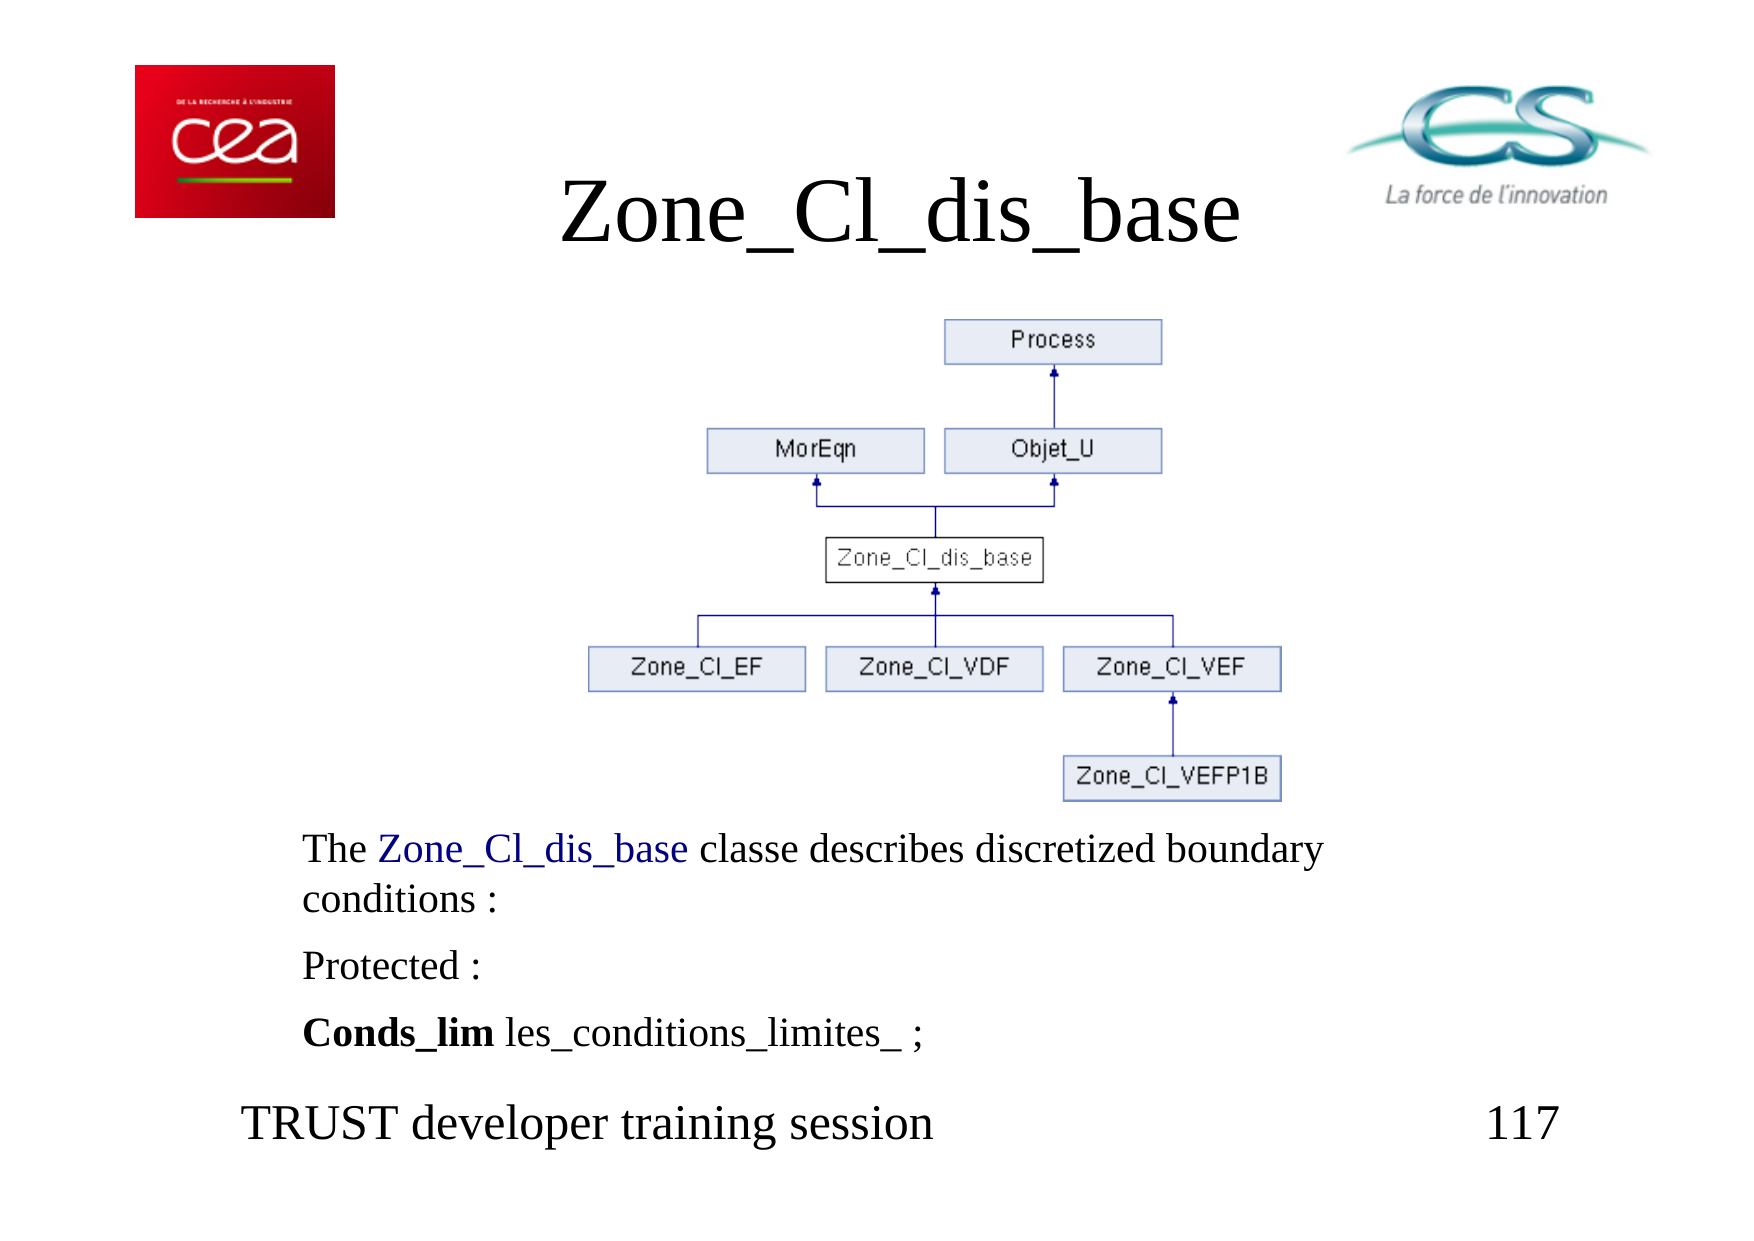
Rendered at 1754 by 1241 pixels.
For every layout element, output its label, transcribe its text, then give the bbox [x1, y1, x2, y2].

picture [1340, 73, 1662, 218]
picture [135, 65, 335, 218]
list The Zone_Cl_dis_base classe describes discretized boundary conditions : Protected : Conds_lim les_conditions_limites_ ; [231, 813, 1514, 1138]
picture [588, 319, 1282, 802]
title Zone_Cl_dis_base [225, 87, 1576, 323]
